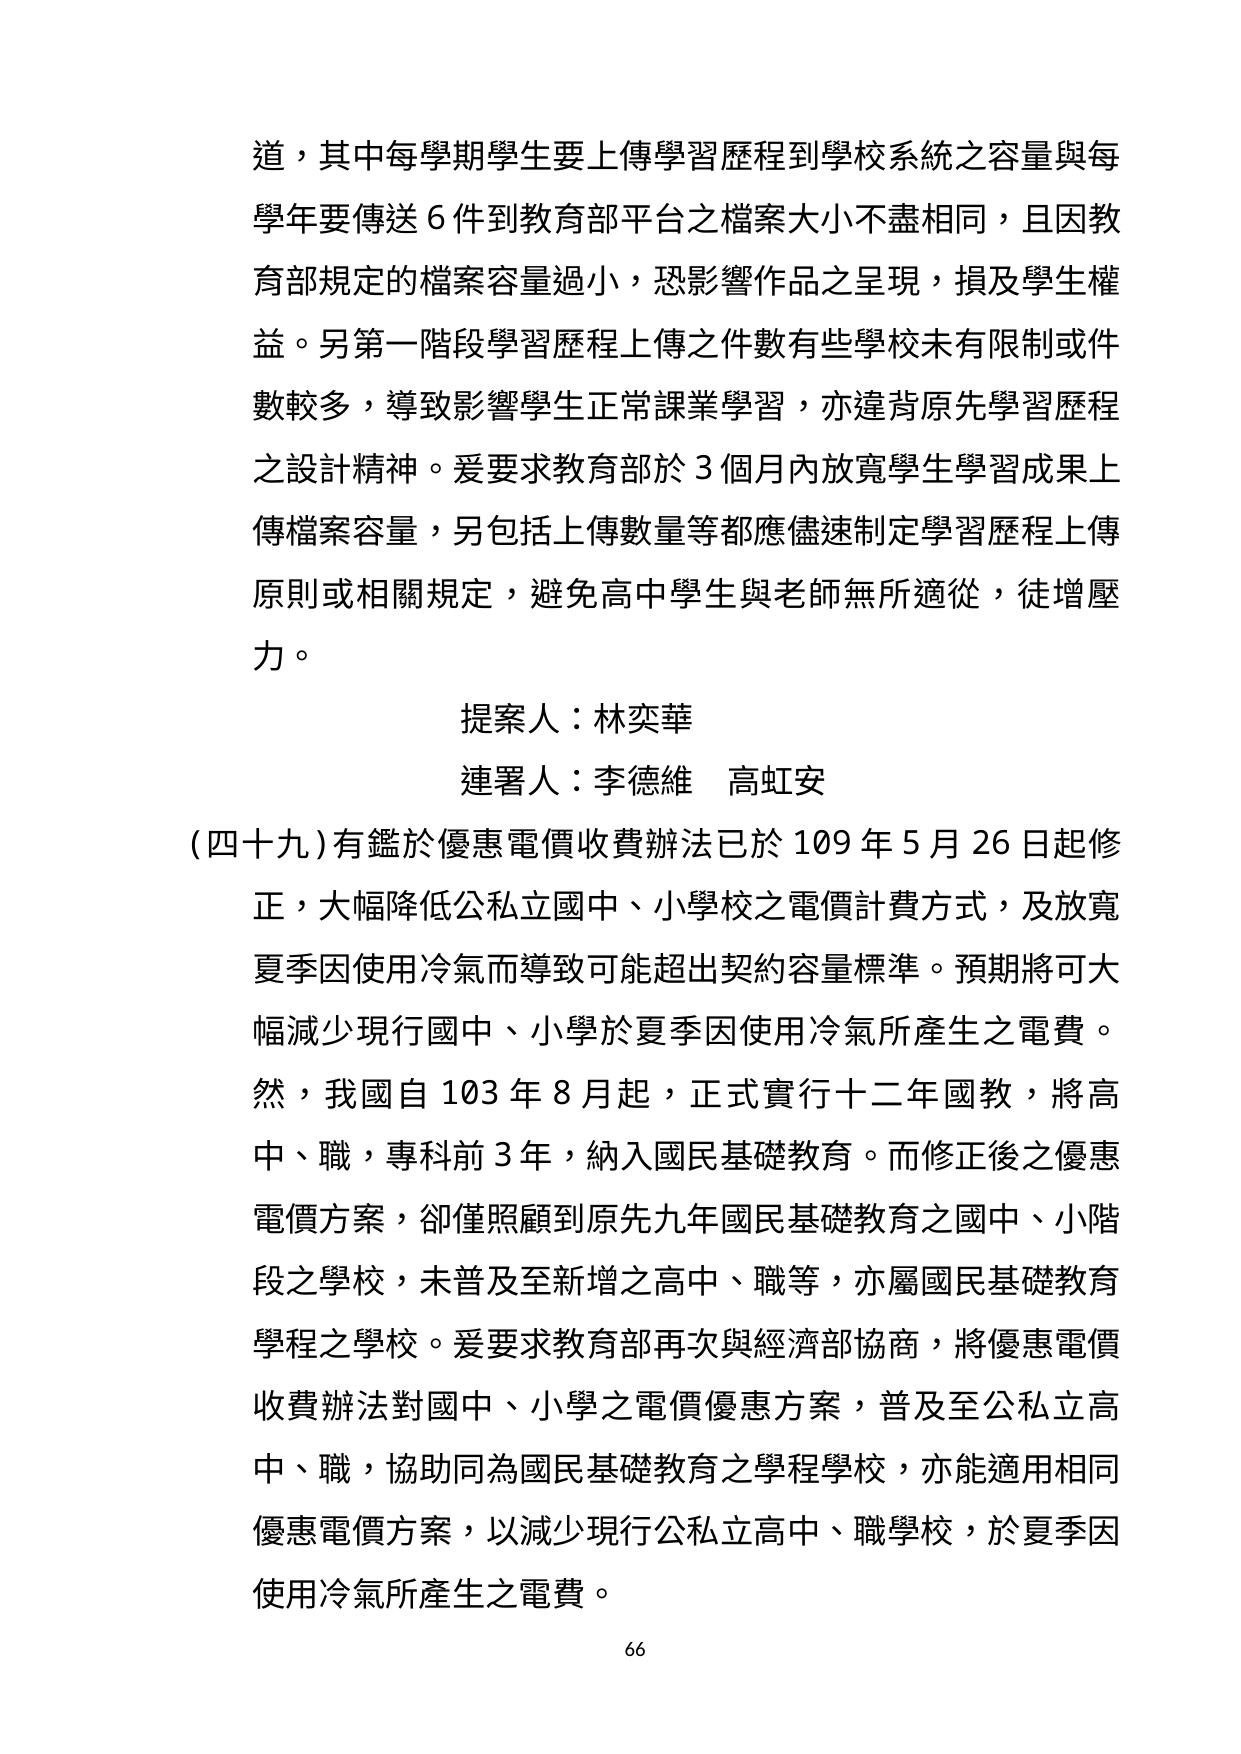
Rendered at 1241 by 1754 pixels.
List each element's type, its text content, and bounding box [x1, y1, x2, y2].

text 提案人：林奕華 [460, 675, 1122, 737]
text 道，其中每學期學生要上傳學習歷程到學校系統之容量與每學年要傳送6件到教育部平台之檔案大小不盡相同，且因教育部規定的檔案容量過小，恐影響作品之呈現，損及學生權益。另第一階段學習歷程上傳之件數有些學校未有限制或件數較多，導致影響學生正常課業學習，亦違背原先學習歷程之設計精神。爰要求教育部於3個月內放寬學生學習成果上傳檔案容量，另包括上傳數量等都應儘速制定學習歷程上傳原則或相關規定，避免高中學生與老師無所適從，徒增壓力。 [185, 112, 1122, 675]
text 連署人：李德維 高虹安 [460, 737, 1122, 800]
text (四十九)有鑑於優惠電價收費辦法已於109年5月26日起修正，大幅降低公私立國中、小學校之電價計費方式，及放寬夏季因使用冷氣而導致可能超出契約容量標準。預期將可大幅減少現行國中、小學於夏季因使用冷氣所產生之電費。然，我國自103年8月起，正式實行十二年國教，將高中、職，專科前3年，納入國民基礎教育。而修正後之優惠電價方案，卻僅照顧到原先九年國民基礎教育之國中、小階段之學校，未普及至新增之高中、職等，亦屬國民基礎教育學程之學校。爰要求教育部再次與經濟部協商，將優惠電價收費辦法對國中、小學之電價優惠方案，普及至公私立高中、職，協助同為國民基礎教育之學程學校，亦能適用相同優惠電價方案，以減少現行公私立高中、職學校，於夏季因使用冷氣所產生之電費。 [185, 800, 1122, 1612]
